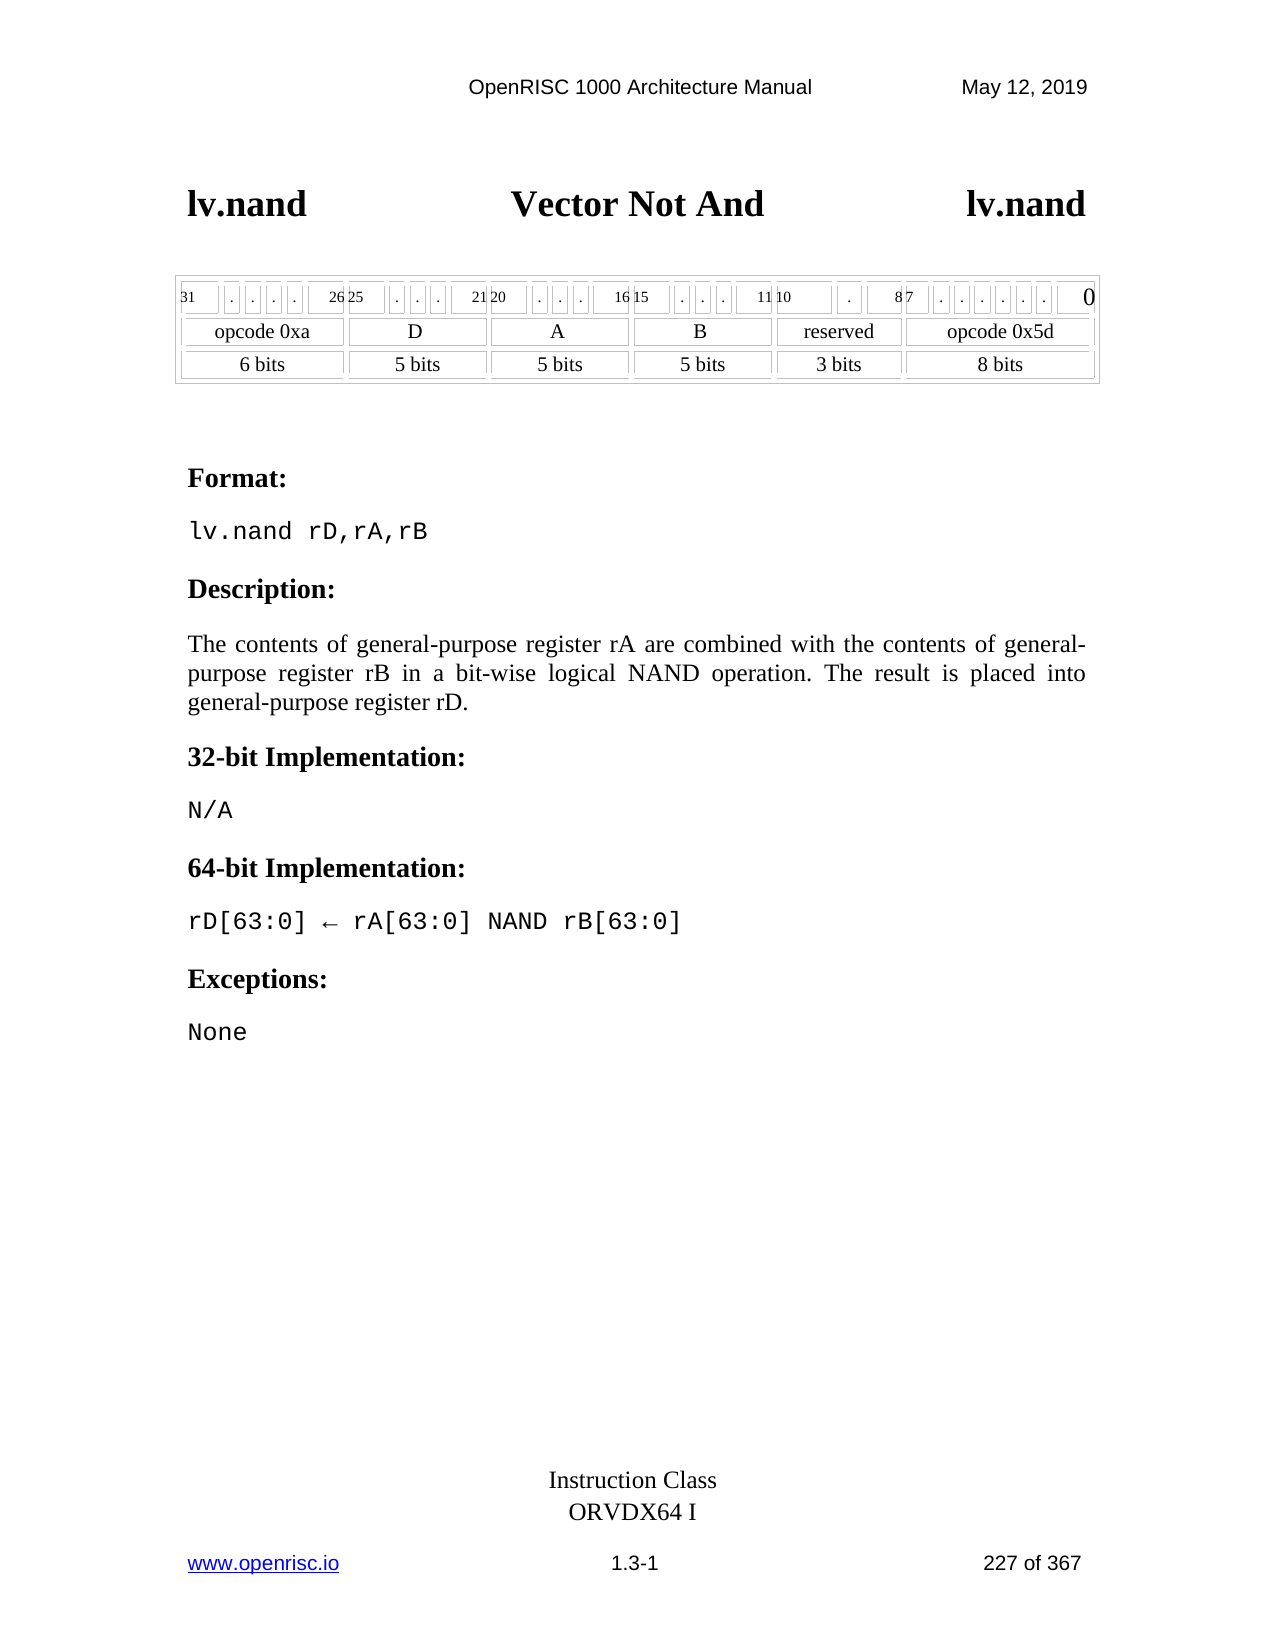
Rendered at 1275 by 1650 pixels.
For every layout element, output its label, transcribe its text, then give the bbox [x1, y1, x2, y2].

text 32-bit Implementation: [187, 740, 1087, 773]
text None [187, 1019, 1087, 1047]
text Exceptions: [187, 962, 1087, 994]
text The contents of general-purpose register rA are combined with the contents of general-purpose register rB in a bit-wise logical NAND operation. The result is placed into general-purpose register rD. [187, 629, 1087, 715]
text rD[63:0] ← rA[63:0] NAND rB[63:0] [187, 908, 1087, 937]
text lv.nand rD,rA,rB [187, 518, 1087, 547]
text 64-bit Implementation: [187, 851, 1087, 883]
text Description: [187, 572, 1087, 604]
text Format: [187, 461, 1087, 493]
text N/A [187, 798, 1087, 826]
